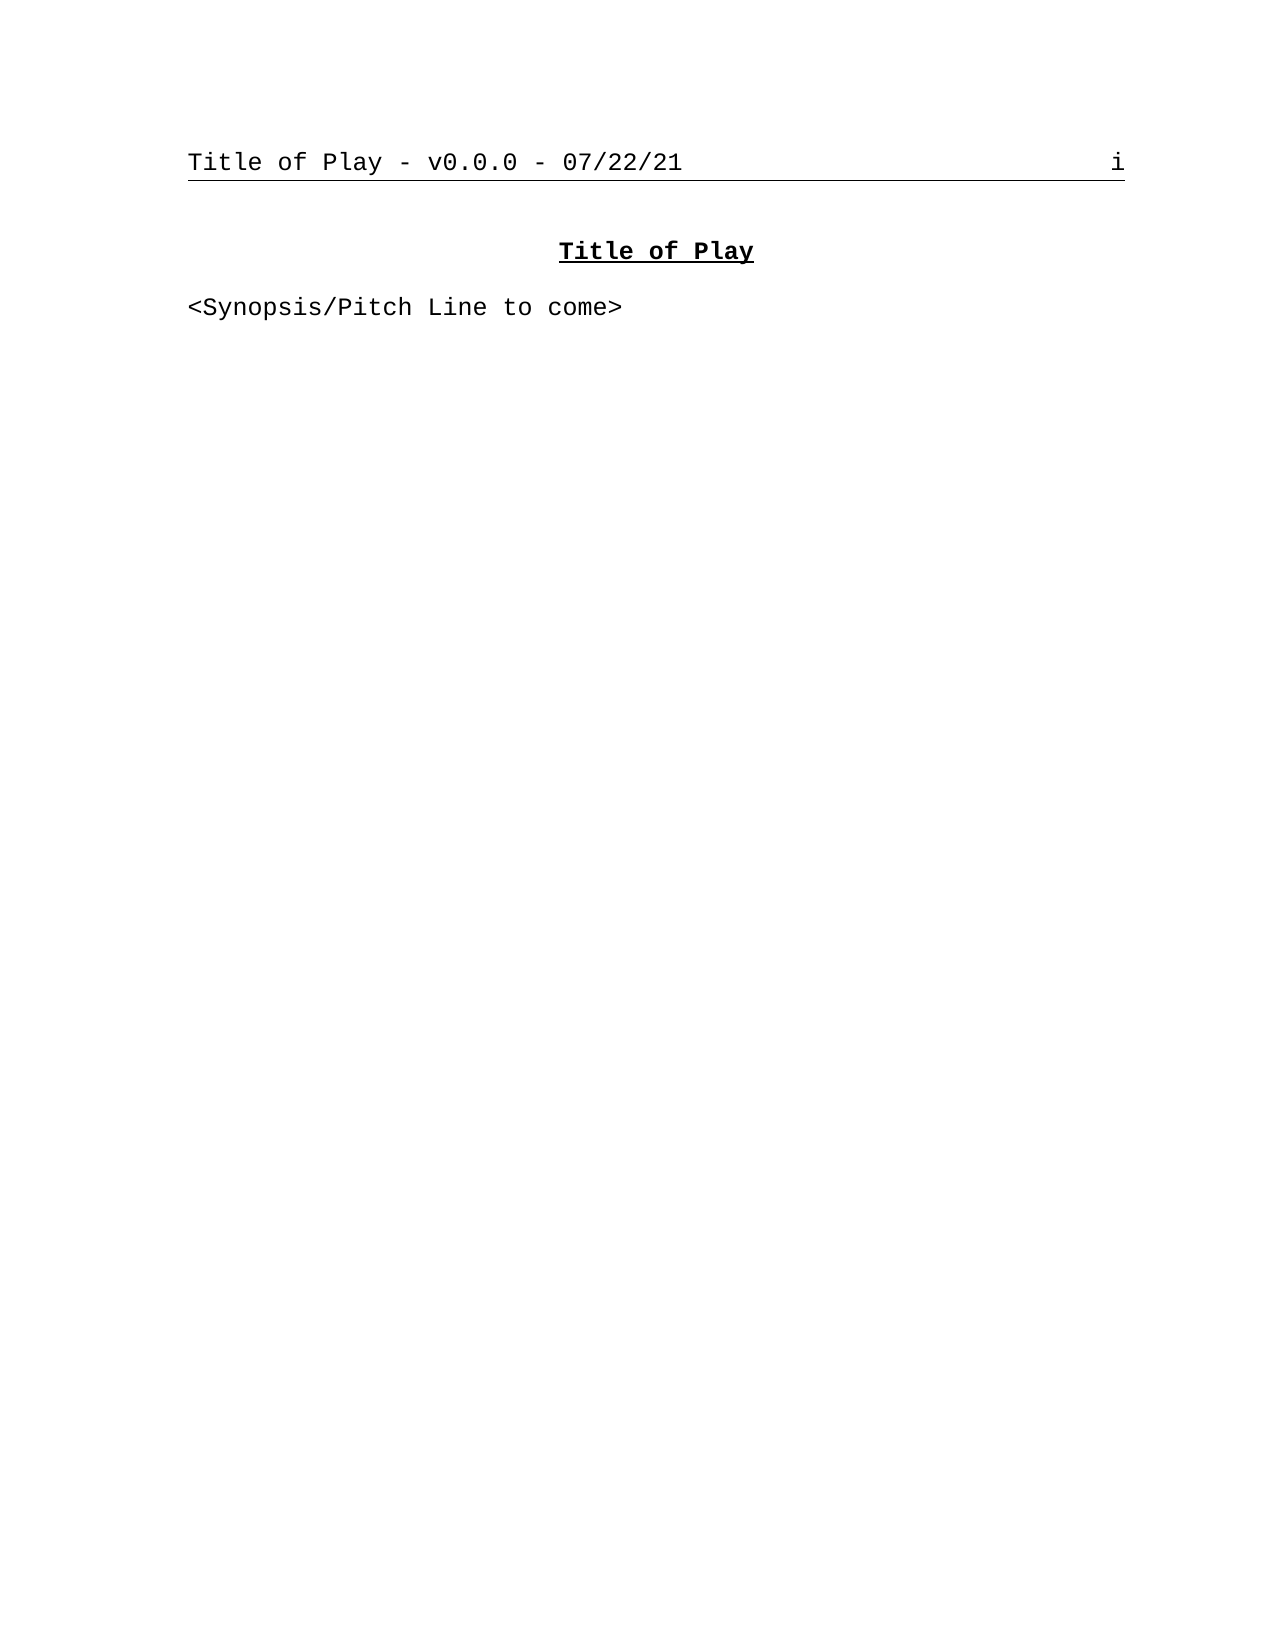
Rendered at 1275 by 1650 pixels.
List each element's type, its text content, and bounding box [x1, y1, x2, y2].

text <Synopsis/Pitch Line to come> [187, 295, 1125, 323]
text Title of Play [187, 238, 1125, 267]
